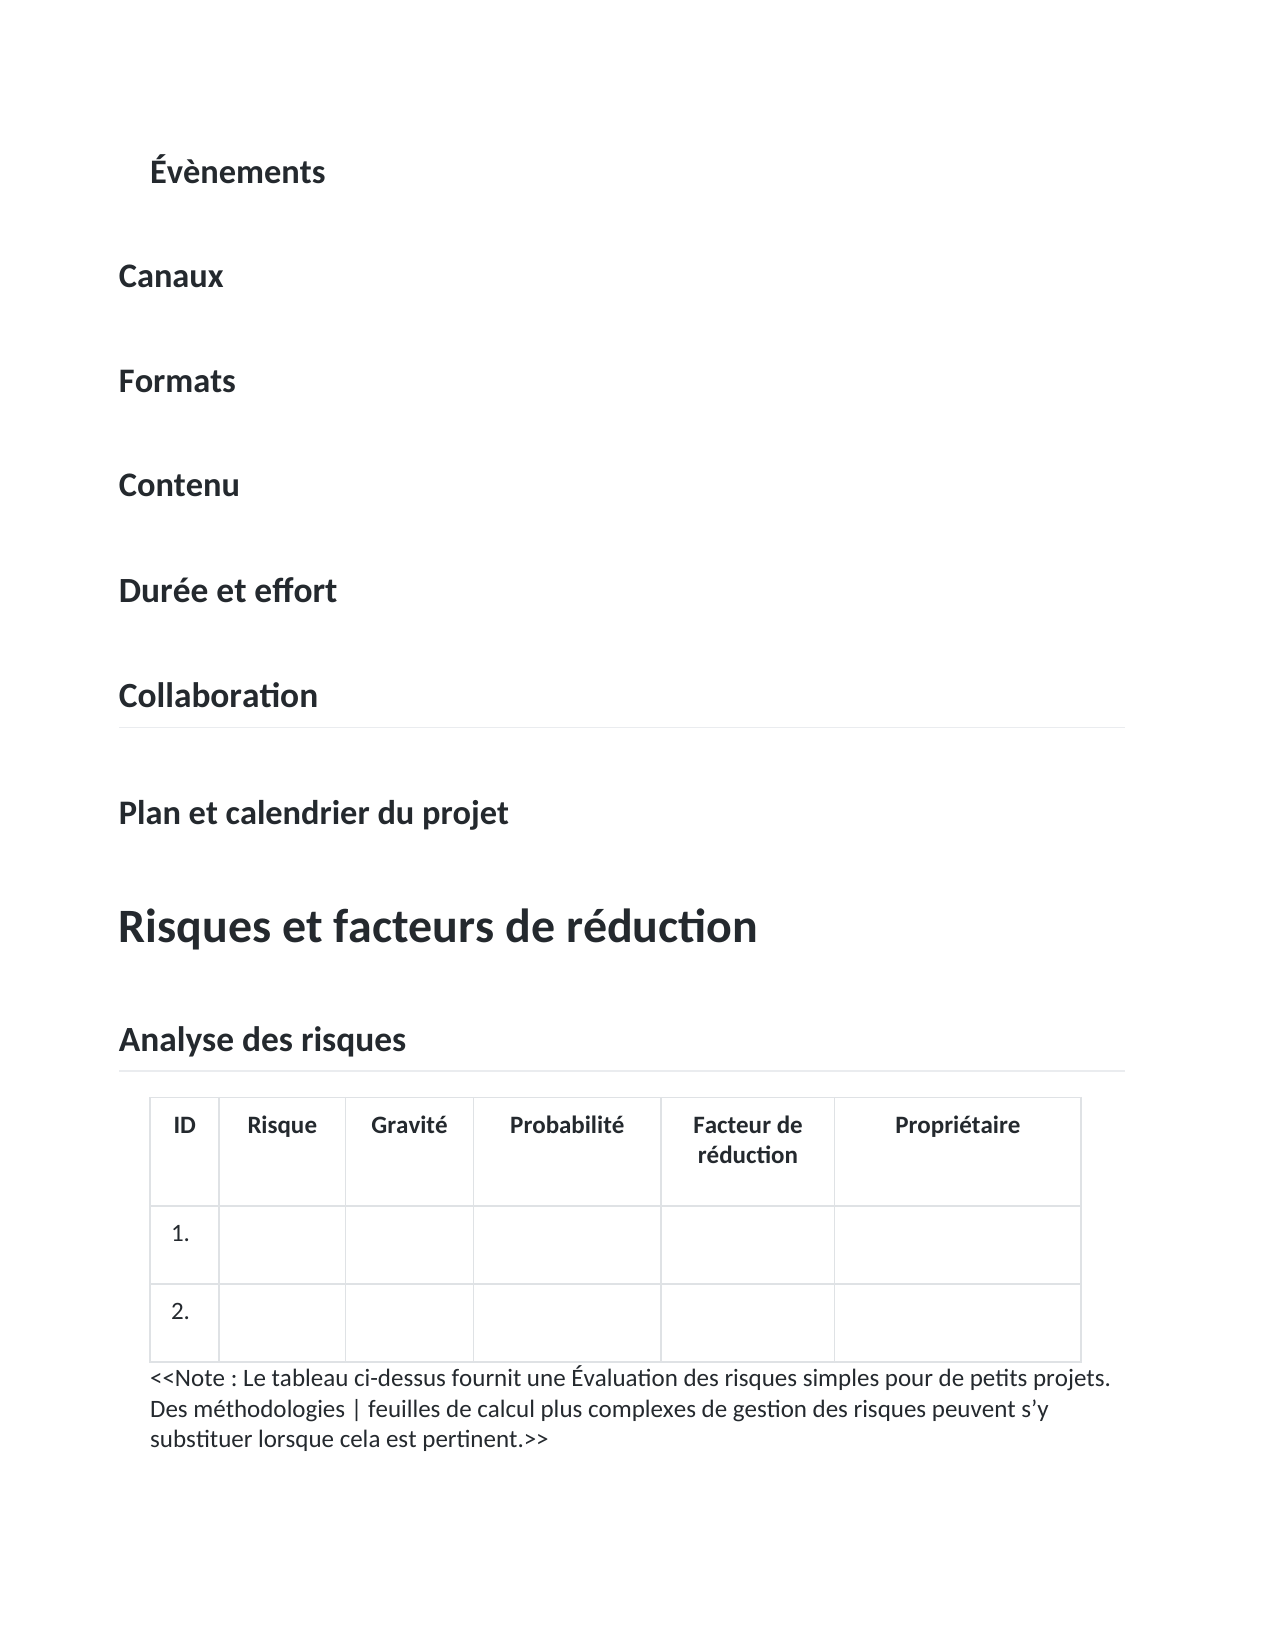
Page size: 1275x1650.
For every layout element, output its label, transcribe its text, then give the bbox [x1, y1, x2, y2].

table_cell [835, 1207, 1080, 1283]
subtitle Analyse des risques [119, 1017, 1125, 1070]
table_cell [346, 1285, 473, 1361]
subtitle Formats [119, 359, 1125, 401]
subtitle Plan et calendrier du projet [119, 791, 1125, 833]
table_header Facteur de réduction [662, 1098, 834, 1205]
table_header Probabilité [474, 1098, 660, 1205]
table_cell [662, 1285, 834, 1361]
table_header Propriétaire [835, 1098, 1080, 1205]
table_cell [220, 1207, 345, 1283]
table_cell [474, 1207, 660, 1283]
table_cell [346, 1207, 473, 1283]
table_cell 1. [151, 1207, 218, 1283]
subtitle Collaboration [119, 673, 1125, 727]
table_header Gravité [346, 1098, 473, 1205]
table_cell 2. [151, 1285, 218, 1361]
text <<Note : Le tableau ci-dessus fournit une Évaluation des risques simples pour de petits projets. Des méthodologies | feuilles de calcul plus complexes de gestion des risques peuvent s’y substituer lorsque cela est pertinent.>> [150, 1363, 1125, 1454]
subtitle Canaux [119, 254, 1125, 296]
subtitle Risques et facteurs de réduction [119, 896, 1125, 954]
subtitle Durée et effort [119, 568, 1125, 611]
table_cell [662, 1207, 834, 1283]
table_header ID [151, 1098, 218, 1205]
subtitle Évènements [150, 150, 1125, 192]
table_header Risque [220, 1098, 345, 1205]
table_cell [220, 1285, 345, 1361]
table_cell [474, 1285, 660, 1361]
subtitle Contenu [119, 463, 1125, 505]
table_cell [835, 1285, 1080, 1361]
